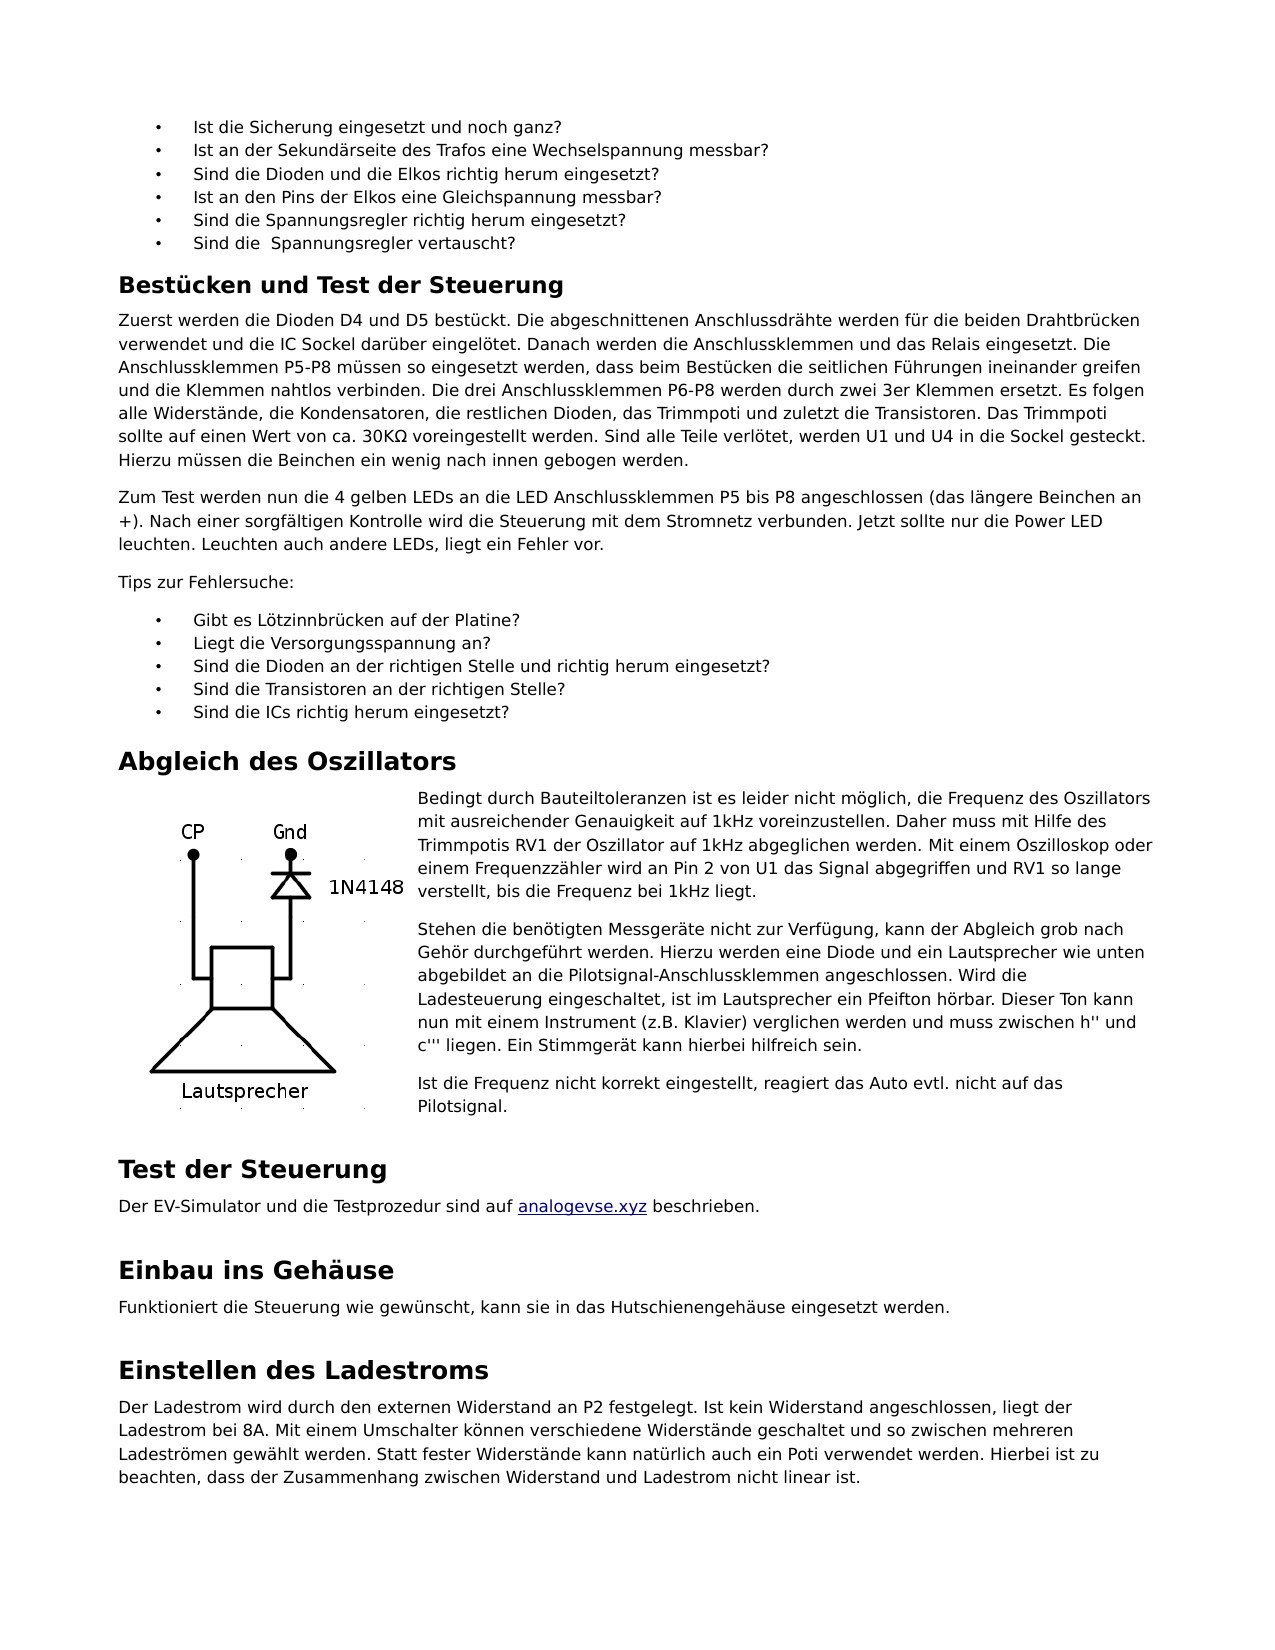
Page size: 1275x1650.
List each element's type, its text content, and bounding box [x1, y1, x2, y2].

list Sind die Dioden an der richtigen Stelle und richtig herum eingesetzt? [156, 657, 1157, 676]
list Sind die Spannungsregler richtig herum eingesetzt? [156, 211, 1157, 230]
subtitle Bestücken und Test der Steuerung [118, 272, 1157, 299]
list Ist die Sicherung eingesetzt und noch ganz? [156, 118, 1157, 137]
text Funktioniert die Steuerung wie gewünscht, kann sie in das Hutschienengehäuse eingesetzt werden. [118, 1298, 1157, 1317]
list Sind die Transistoren an der richtigen Stelle? [156, 680, 1157, 699]
list Ist an der Sekundärseite des Trafos eine Wechselspannung messbar? [156, 141, 1157, 161]
list Liegt die Versorgungsspannung an? [156, 634, 1157, 653]
list Gibt es Lötzinnbrücken auf der Platine? [156, 611, 1157, 630]
list Sind die Spannungsregler vertauscht? [156, 234, 1157, 254]
text Der EV-Simulator und die Testprozedur sind auf analogevse.xyz beschrieben. [118, 1197, 1157, 1217]
text Zum Test werden nun die 4 gelben LEDs an die LED Anschlussklemmen P5 bis P8 angeschlossen (das längere Beinchen an +). Nach einer sorgfältigen Kontrolle wird die Steuerung mit dem Stromnetz verbunden. Jetzt sollte nur die Power LED leuchten. Leuchten auch andere LEDs, liegt ein Fehler vor. [118, 488, 1157, 554]
text Bedingt durch Bauteiltoleranzen ist es leider nicht möglich, die Frequenz des Oszillators mit ausreichender Genauigkeit auf 1kHz voreinzustellen. Daher muss mit Hilfe des Trimmpotis RV1 der Oszillator auf 1kHz abgeglichen werden. Mit einem Oszilloskop oder einem Frequenzzähler wird an Pin 2 von U1 das Signal abgegriffen und RV1 so lange verstellt, bis die Frequenz bei 1kHz liegt. [118, 789, 1157, 901]
text Ist die Frequenz nicht korrekt eingestellt, reagiert das Auto evtl. nicht auf das Pilotsignal. [418, 1074, 1157, 1116]
text Der Ladestrom wird durch den externen Widerstand an P2 festgelegt. Ist kein Widerstand angeschlossen, liegt der Ladestrom bei 8A. Mit einem Umschalter können verschiedene Widerstände geschaltet und so zwischen mehreren Ladeströmen gewählt werden. Statt fester Widerstände kann natürlich auch ein Poti verwendet werden. Hierbei ist zu beachten, dass der Zusammenhang zwischen Widerstand und Ladestrom nicht linear ist. [118, 1398, 1157, 1487]
subtitle Einbau ins Gehäuse [118, 1256, 1157, 1285]
list Sind die Dioden und die Elkos richtig herum eingesetzt? [156, 164, 1157, 184]
text Tips zur Fehlersuche: [118, 573, 1157, 592]
text Stehen die benötigten Messgeräte nicht zur Verfügung, kann der Abgleich grob nach Gehör durchgeführt werden. Hierzu werden eine Diode und ein Lautsprecher wie unten abgebildet an die Pilotsignal-Anschlussklemmen angeschlossen. Wird die Ladesteuerung eingeschaltet, ist im Lautsprecher ein Pfeifton hörbar. Dieser Ton kann nun mit einem Instrument (z.B. Klavier) verglichen werden und muss zwischen h'' und c''' liegen. Ein Stimmgerät kann hierbei hilfreich sein. [418, 920, 1157, 1055]
subtitle Abgleich des Oszillators [118, 747, 1157, 777]
subtitle Test der Steuerung [118, 1156, 1157, 1185]
text Zuerst werden die Dioden D4 und D5 bestückt. Die abgeschnittenen Anschlussdrähte werden für die beiden Drahtbrücken verwendet und die IC Sockel darüber eingelötet. Danach werden die Anschlussklemmen und das Relais eingesetzt. Die Anschlussklemmen P5-P8 müssen so eingesetzt werden, dass beim Bestücken die seitlichen Führungen ineinander greifen und die Klemmen nahtlos verbinden. Die drei Anschlussklemmen P6-P8 werden durch zwei 3er Klemmen ersetzt. Es folgen alle Widerstände, die Kondensatoren, die restlichen Dioden, das Trimmpoti und zuletzt die Transistoren. Das Trimmpoti sollte auf einen Wert von ca. 30KΩ voreingestellt werden. Sind alle Teile verlötet, werden U1 und U4 in die Sockel gesteckt. Hierzu müssen die Beinchen ein wenig nach innen gebogen werden. [118, 311, 1157, 470]
list Sind die ICs richtig herum eingesetzt? [156, 703, 1157, 723]
picture [126, 804, 418, 1116]
subtitle Einstellen des Ladestroms [118, 1356, 1157, 1386]
list Ist an den Pins der Elkos eine Gleichspannung messbar? [156, 188, 1157, 207]
